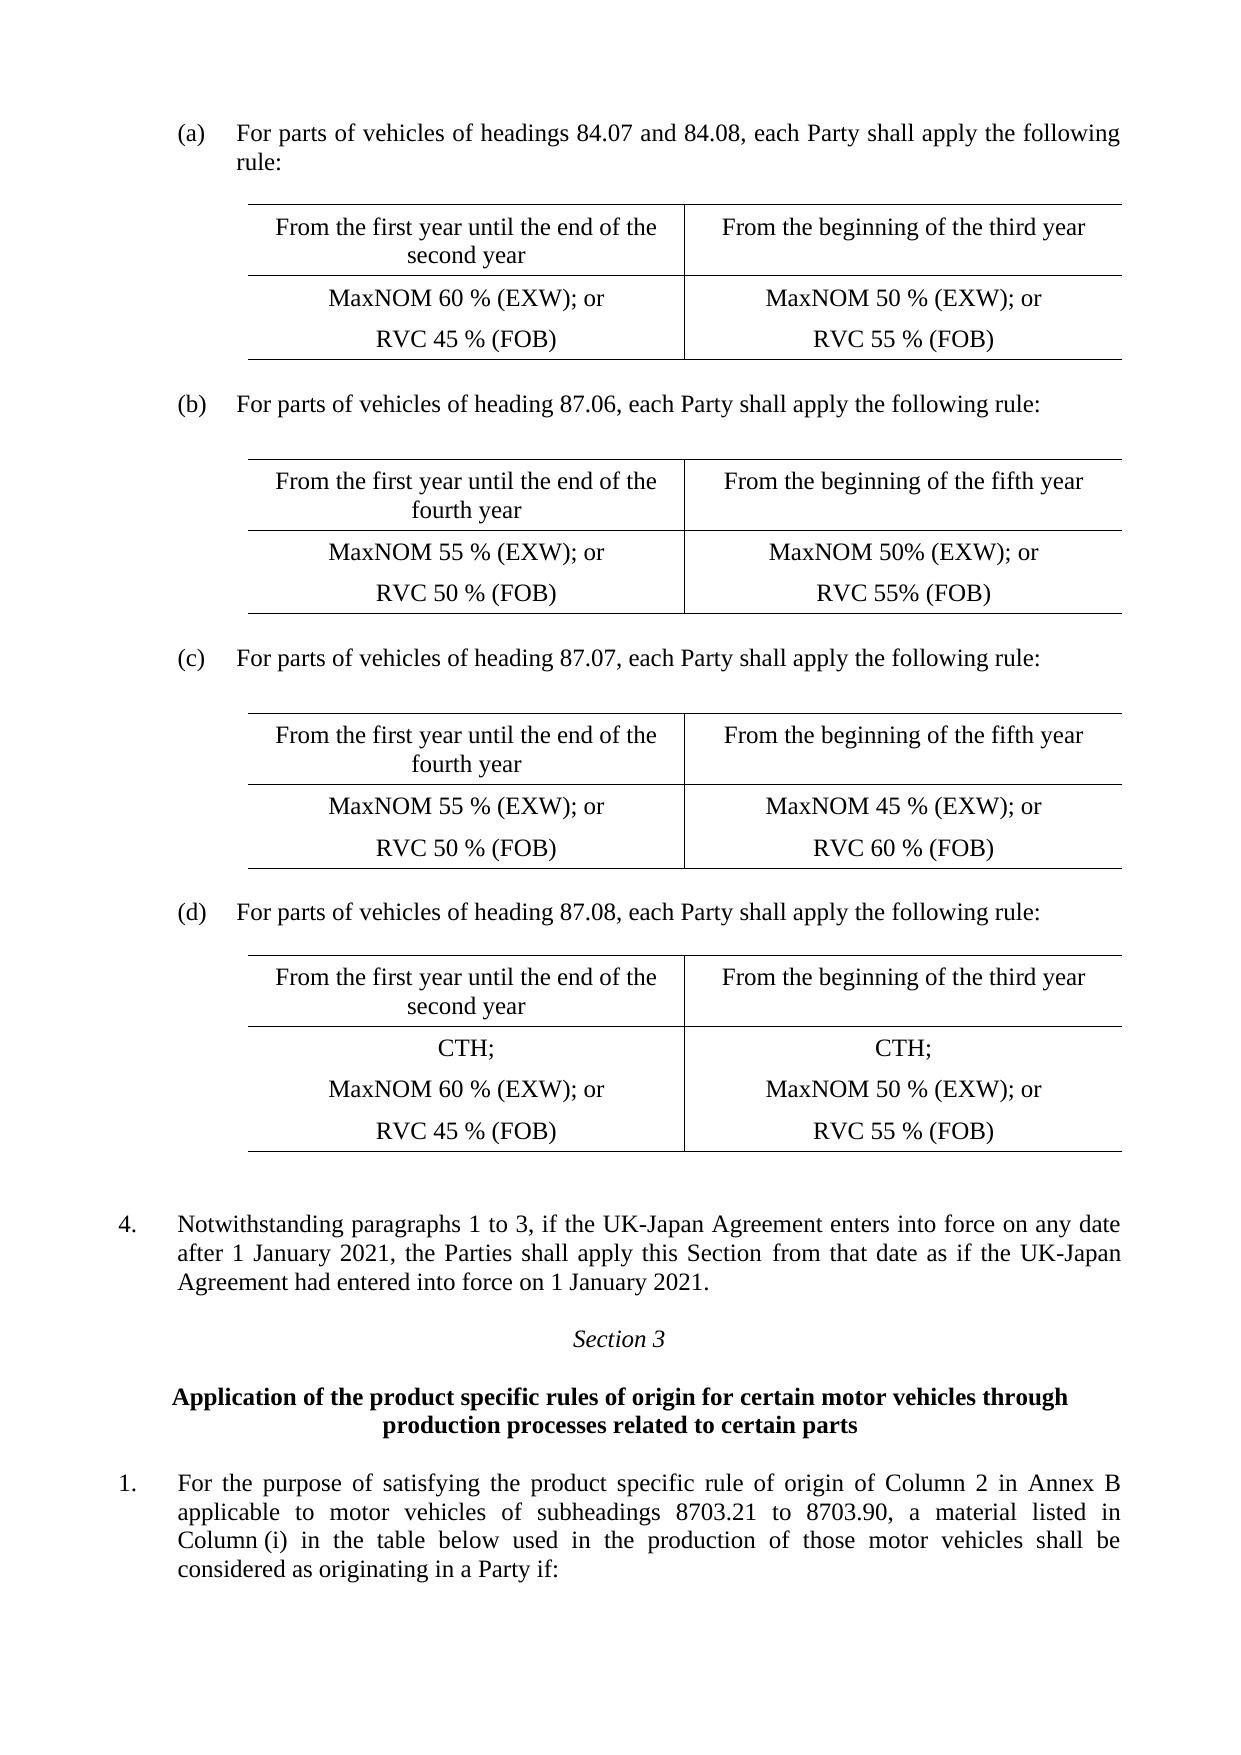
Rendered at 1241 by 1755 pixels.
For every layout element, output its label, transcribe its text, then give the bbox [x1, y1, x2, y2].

text 4. Notwithstanding paragraphs 1 to 3, if the UK-Japan Agreement enters into force on any date after 1 January 2021, the Parties shall apply this Section from that date as if the UK-Japan Agreement had entered into force on 1 January 2021. [118, 1209, 1122, 1296]
text Section 3 [118, 1324, 1122, 1353]
table_cell CTH; MaxNOM 60 % (EXW); or RVC 45 % (FOB) [248, 1027, 684, 1151]
table_cell MaxNOM 45 % (EXW); or RVC 60 % (FOB) [685, 785, 1122, 868]
table_cell MaxNOM 60 % (EXW); or RVC 45 % (FOB) [248, 276, 684, 359]
text Application of the product specific rules of origin for certain motor vehicles through production processes related to certain parts [118, 1382, 1122, 1439]
table_cell CTH; MaxNOM 50 % (EXW); or RVC 55 % (FOB) [685, 1027, 1122, 1151]
table_header From the beginning of the fifth year [685, 714, 1122, 784]
table_header From the first year until the end of the fourth year [248, 714, 684, 784]
table_header From the beginning of the fifth year [685, 460, 1122, 530]
text 1. For the purpose of satisfying the product specific rule of origin of Column 2 in Annex B applicable to motor vehicles of subheadings 8703.21 to 8703.90, a material listed in Column (i) in the table below used in the production of those motor vehicles shall be considered as originating in a Party if: [118, 1468, 1122, 1583]
table_cell MaxNOM 55 % (EXW); or RVC 50 % (FOB) [248, 531, 684, 613]
table_cell MaxNOM 50 % (EXW); or RVC 55 % (FOB) [685, 276, 1122, 359]
table_cell MaxNOM 55 % (EXW); or RVC 50 % (FOB) [248, 785, 684, 868]
table_cell MaxNOM 50% (EXW); or RVC 55% (FOB) [685, 531, 1122, 613]
table_header From the beginning of the third year [685, 956, 1122, 1026]
table_header From the first year until the end of the second year [248, 205, 684, 275]
text (b) For parts of vehicles of heading 87.06, each Party shall apply the following rule: [177, 389, 1122, 417]
table_header From the first year until the end of the second year [248, 956, 684, 1026]
table_header From the first year until the end of the fourth year [248, 460, 684, 530]
text (d) For parts of vehicles of heading 87.08, each Party shall apply the following rule: [177, 897, 1122, 926]
table_header From the beginning of the third year [685, 205, 1122, 275]
text (a) For parts of vehicles of headings 84.07 and 84.08, each Party shall apply the following rule: [177, 118, 1122, 176]
text (c) For parts of vehicles of heading 87.07, each Party shall apply the following rule: [177, 643, 1122, 672]
